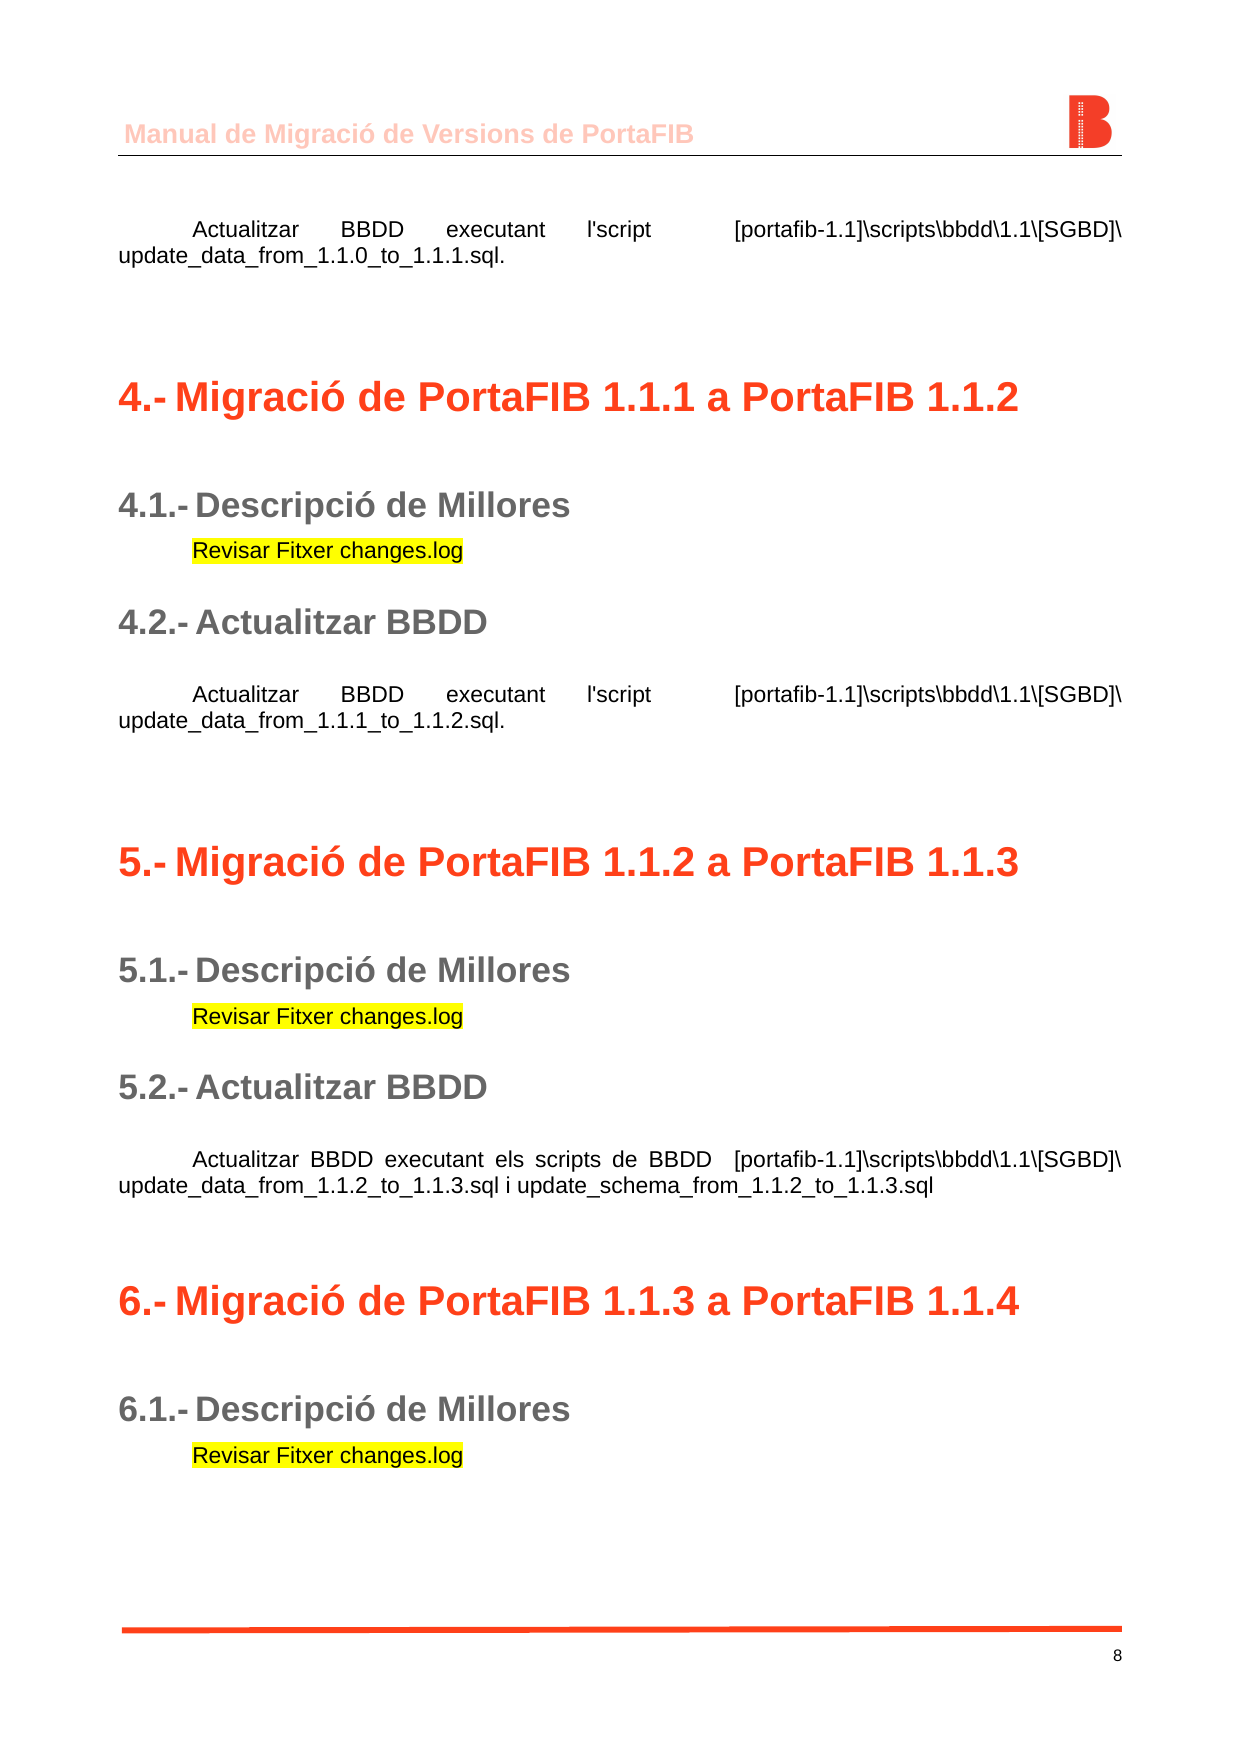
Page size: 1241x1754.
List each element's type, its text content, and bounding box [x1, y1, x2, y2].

subtitle Actualitzar BBDD [118, 1067, 1122, 1107]
subtitle Descripció de Millores [118, 1388, 1122, 1429]
subtitle Actualitzar BBDD [118, 601, 1122, 642]
text Revisar Fitxer changes.log [118, 1442, 1122, 1468]
subtitle Descripció de Millores [118, 484, 1122, 525]
picture [1063, 94, 1117, 150]
subtitle Migració de PortaFIB 1.1.2 a PortaFIB 1.1.3 [118, 838, 1122, 886]
subtitle Descripció de Millores [118, 949, 1122, 990]
text Actualitzar BBDD executant l'script [portafib-1.1]\scripts\bbdd\1.1\[SGBD]\update_data_from_1.1.1_to_1.1.2.sql. [118, 681, 1122, 734]
text Revisar Fitxer changes.log [118, 1003, 1122, 1029]
text Revisar Fitxer changes.log [118, 537, 1122, 564]
subtitle Migració de PortaFIB 1.1.1 a PortaFIB 1.1.2 [118, 372, 1122, 420]
subtitle Migració de PortaFIB 1.1.3 a PortaFIB 1.1.4 [118, 1277, 1122, 1324]
text Actualitzar BBDD executant l'script [portafib-1.1]\scripts\bbdd\1.1\[SGBD]\update_data_from_1.1.0_to_1.1.1.sql. [118, 216, 1122, 268]
text Actualitzar BBDD executant els scripts de BBDD [portafib-1.1]\scripts\bbdd\1.1\[SGBD]\update_data_from_1.1.2_to_1.1.3.sql i update_schema_from_1.1.2_to_1.1.3.sql [118, 1146, 1122, 1199]
